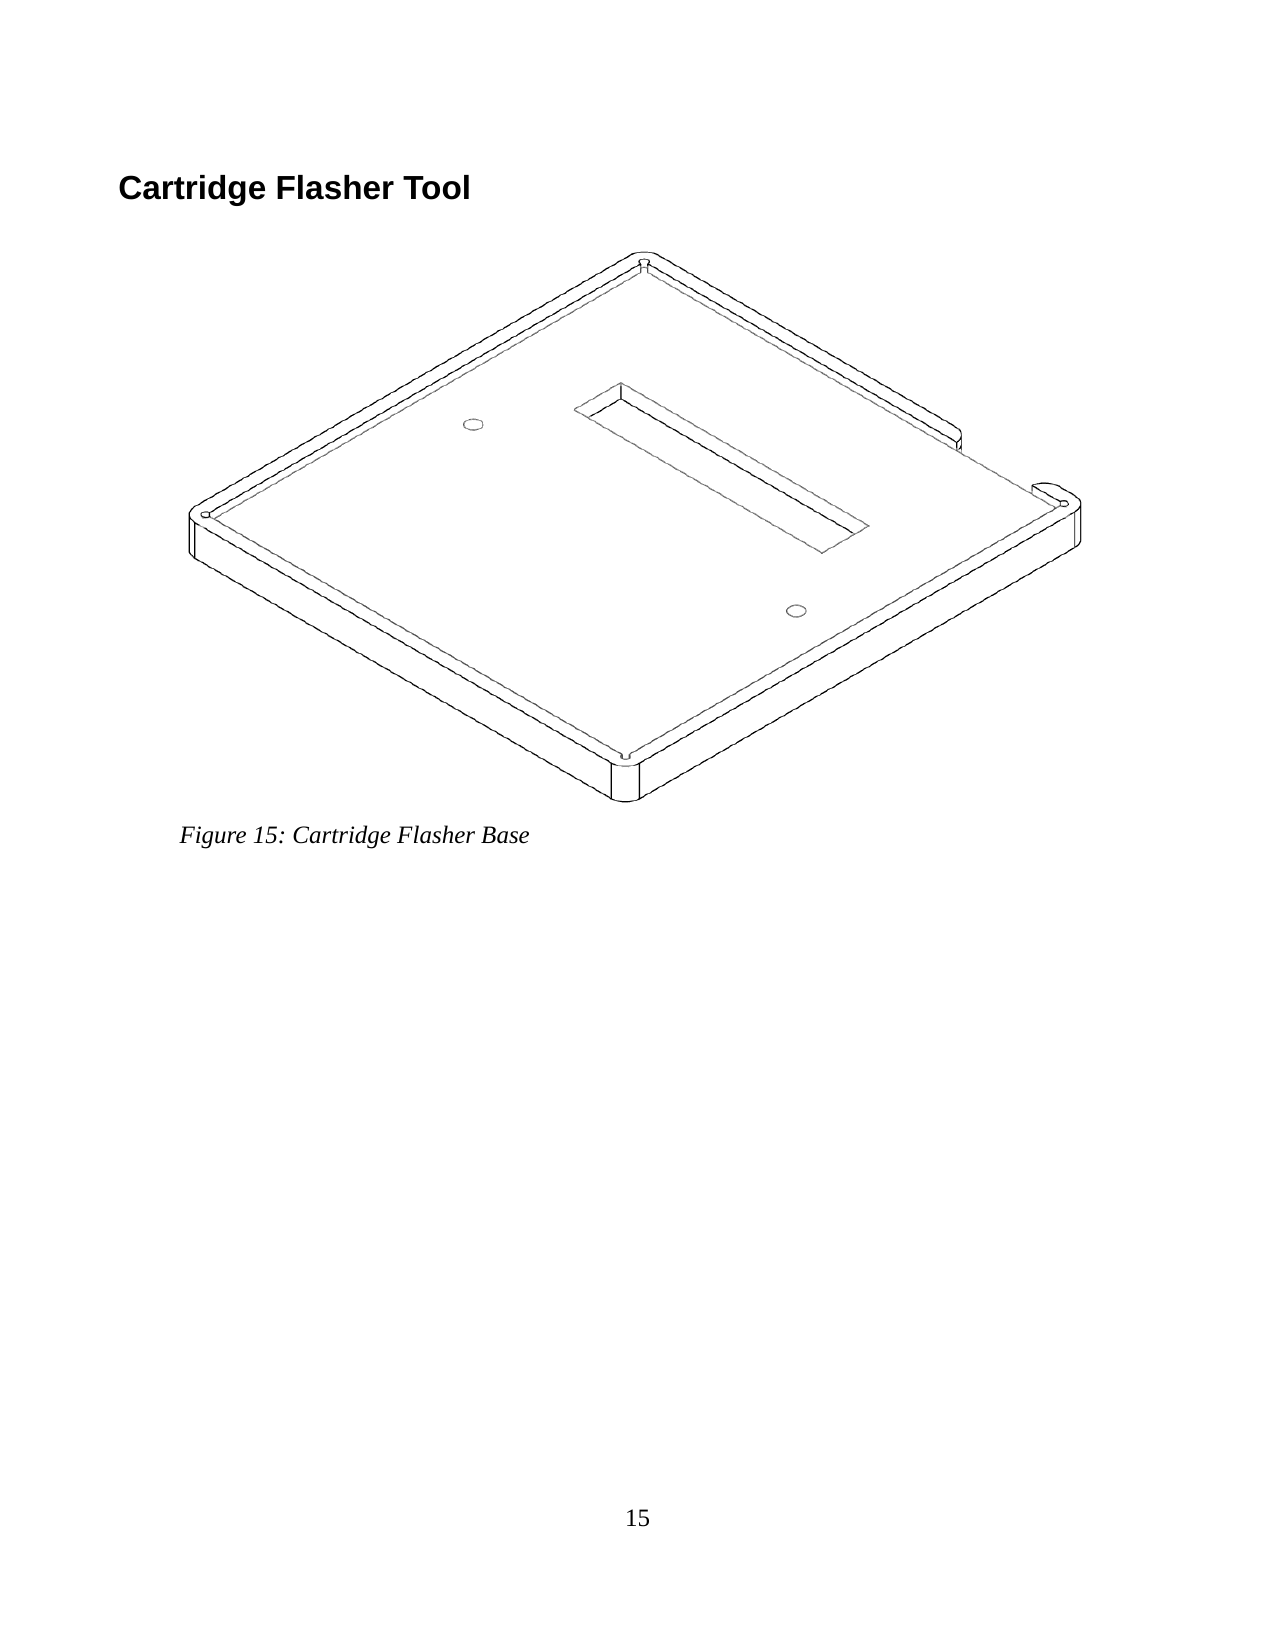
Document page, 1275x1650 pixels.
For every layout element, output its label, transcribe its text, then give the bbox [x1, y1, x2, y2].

picture [179, 231, 1096, 808]
text Figure 15: Cartridge Flasher Base [179, 808, 1096, 849]
subtitle Cartridge Flasher Tool [118, 168, 1157, 206]
